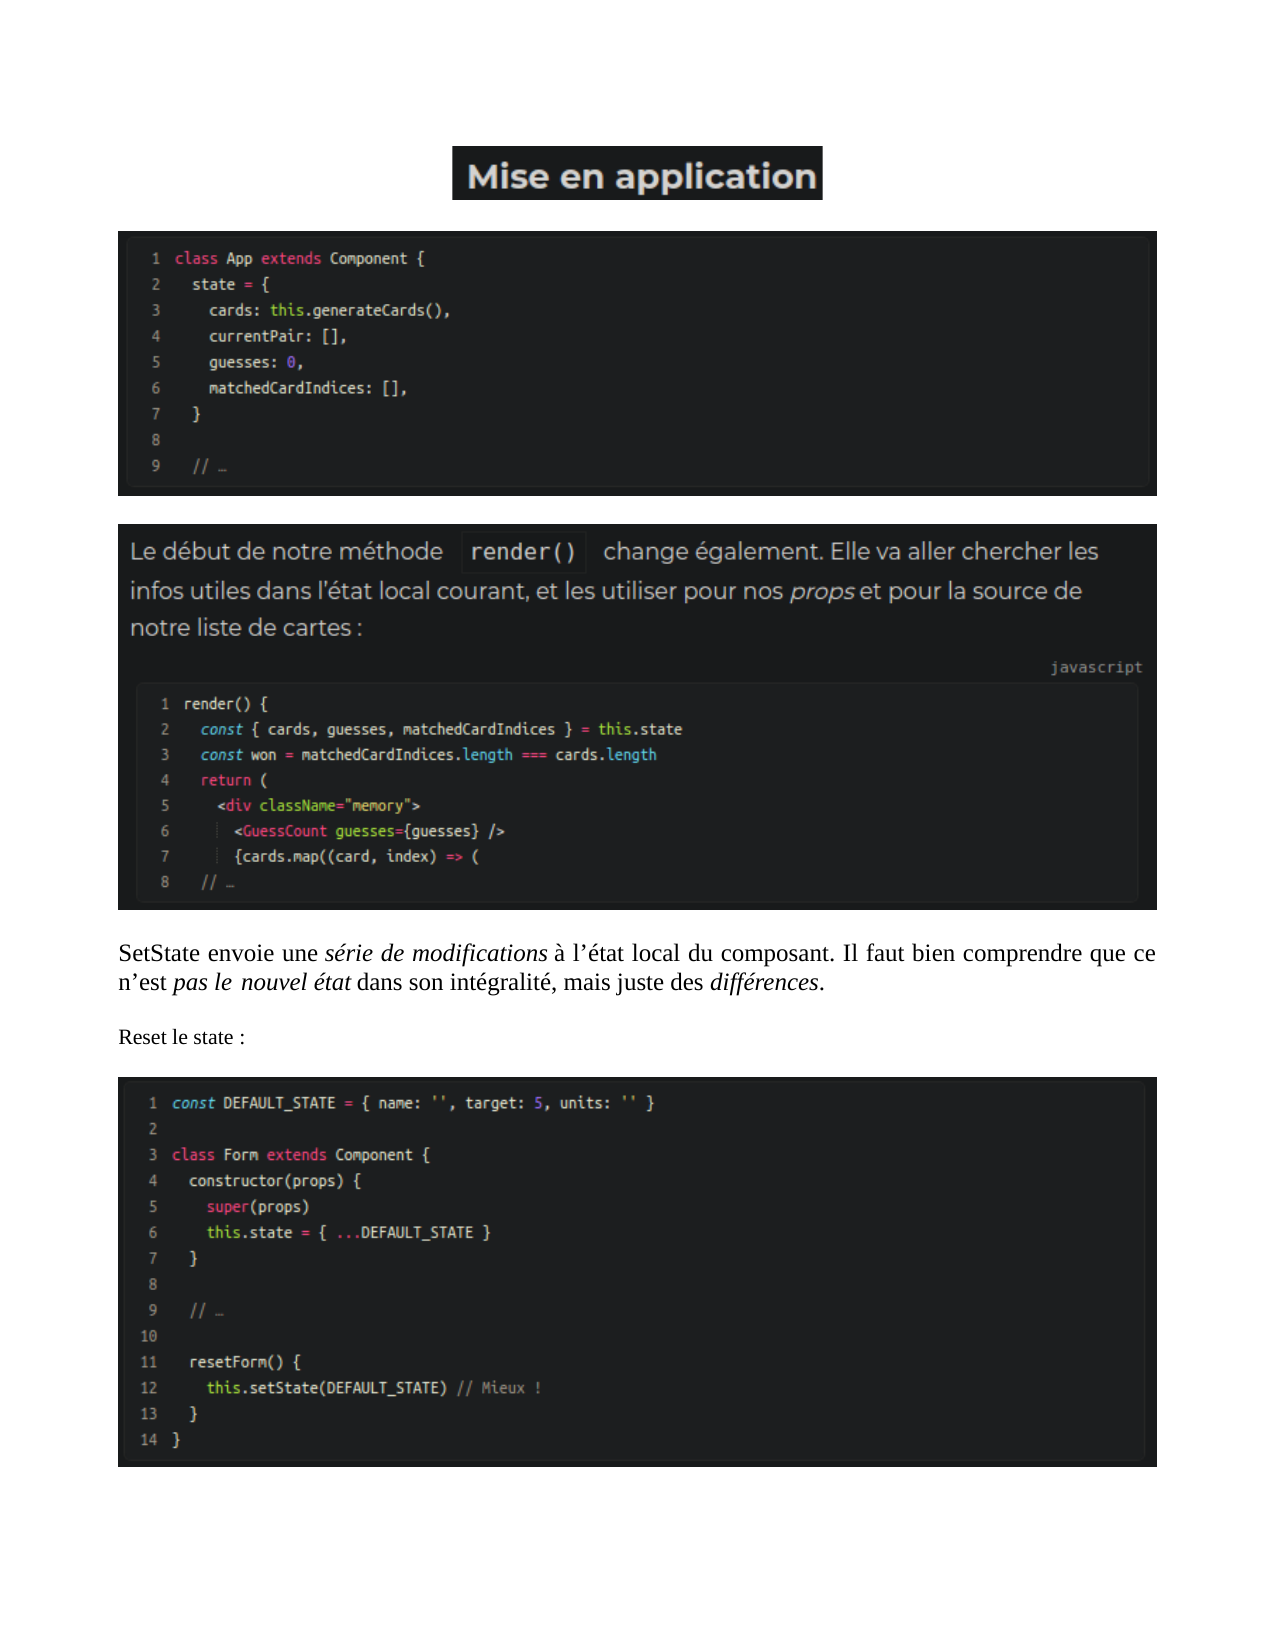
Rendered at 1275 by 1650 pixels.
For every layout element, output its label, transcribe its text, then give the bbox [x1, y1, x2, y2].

text SetState envoie une série de modifications à l’état local du composant. Il faut bien comprendre que ce n’est pas le nouvel état dans son intégralité, mais juste des différences. [118, 938, 1157, 996]
text Reset le state : [118, 1024, 1157, 1049]
picture [452, 146, 823, 200]
picture [118, 231, 1157, 496]
picture [118, 524, 1157, 910]
picture [118, 1077, 1157, 1467]
